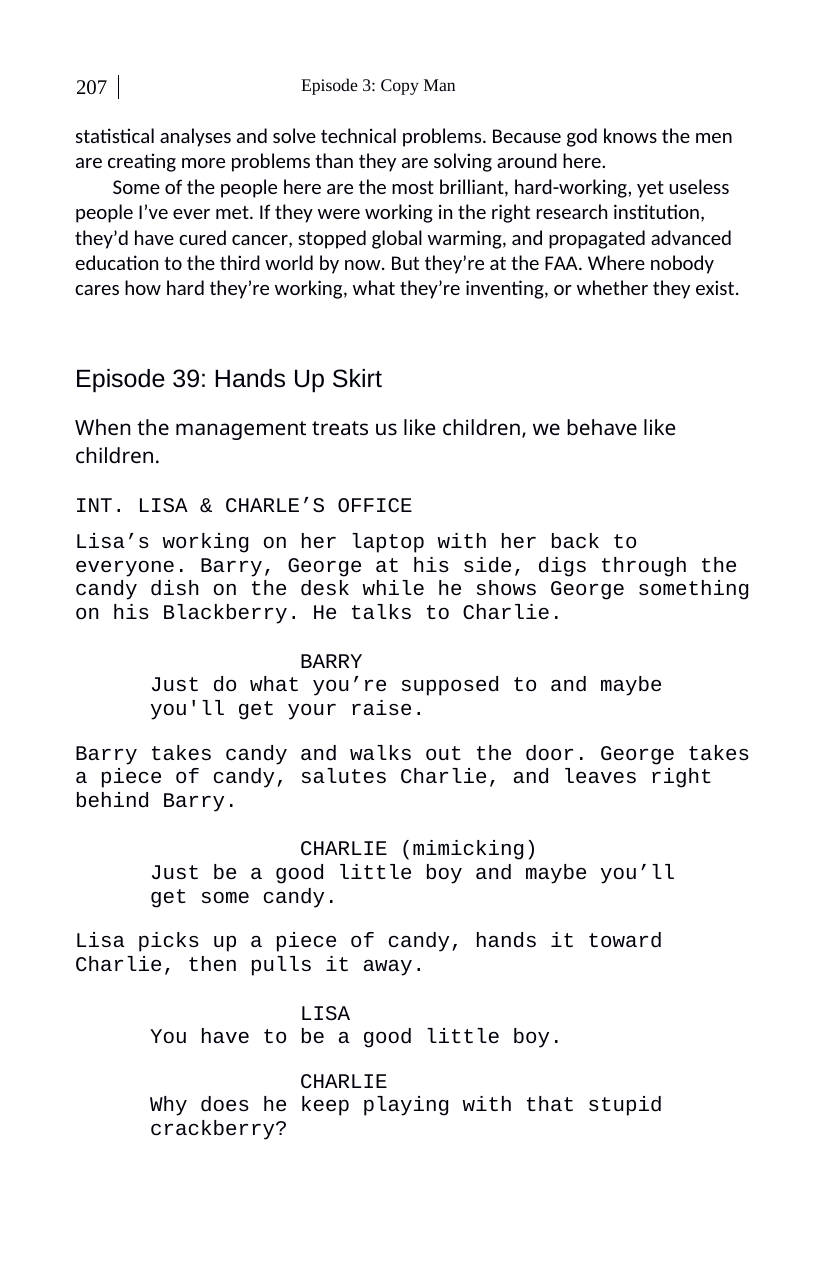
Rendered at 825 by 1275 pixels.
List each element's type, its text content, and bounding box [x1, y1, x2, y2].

subtitle Episode 39: Hands Up Skirt [75, 363, 750, 392]
subtitle INT. LISA & CHARLE’S OFFICE [75, 495, 750, 519]
text statistical analyses and solve technical problems. Because god knows the men are creating more problems than they are solving around here. [75, 123, 750, 174]
text Lisa picks up a piece of candy, hands it toward Charlie, then pulls it away. [75, 930, 750, 977]
text Just be a good little boy and maybe you’ll get some candy. [150, 862, 675, 909]
text Barry takes candy and walks out the door. George takes a piece of candy, salutes Charlie, and leaves right behind Barry. [75, 742, 750, 813]
text Some of the people here are the most brilliant, hard-working, yet useless people I’ve ever met. If they were working in the right research institution, they’d have cured cancer, stopped global warming, and propagated advanced education to the third world by now. But they’re at the FAA. Where nobody cares how hard they’re working, what they’re inventing, or whether they exist. [75, 174, 750, 301]
text Just do what you’re supposed to and maybe you'll get your raise. [150, 674, 675, 722]
text Why does he keep playing with that stupid crackberry? [150, 1094, 675, 1142]
text CHARLIE (mimicking) [75, 838, 750, 862]
text CHARLIE [75, 1071, 750, 1094]
text BARRY [75, 651, 750, 674]
text When the management treats us like children, we behave like children. [75, 413, 750, 470]
text You have to be a good little boy. [150, 1026, 675, 1050]
text LISA [75, 1002, 750, 1026]
text Lisa’s working on her laptop with her back to everyone. Barry, George at his side, digs through the candy dish on the desk while he shows George something on his Blackberry. He talks to Charlie. [75, 531, 750, 626]
